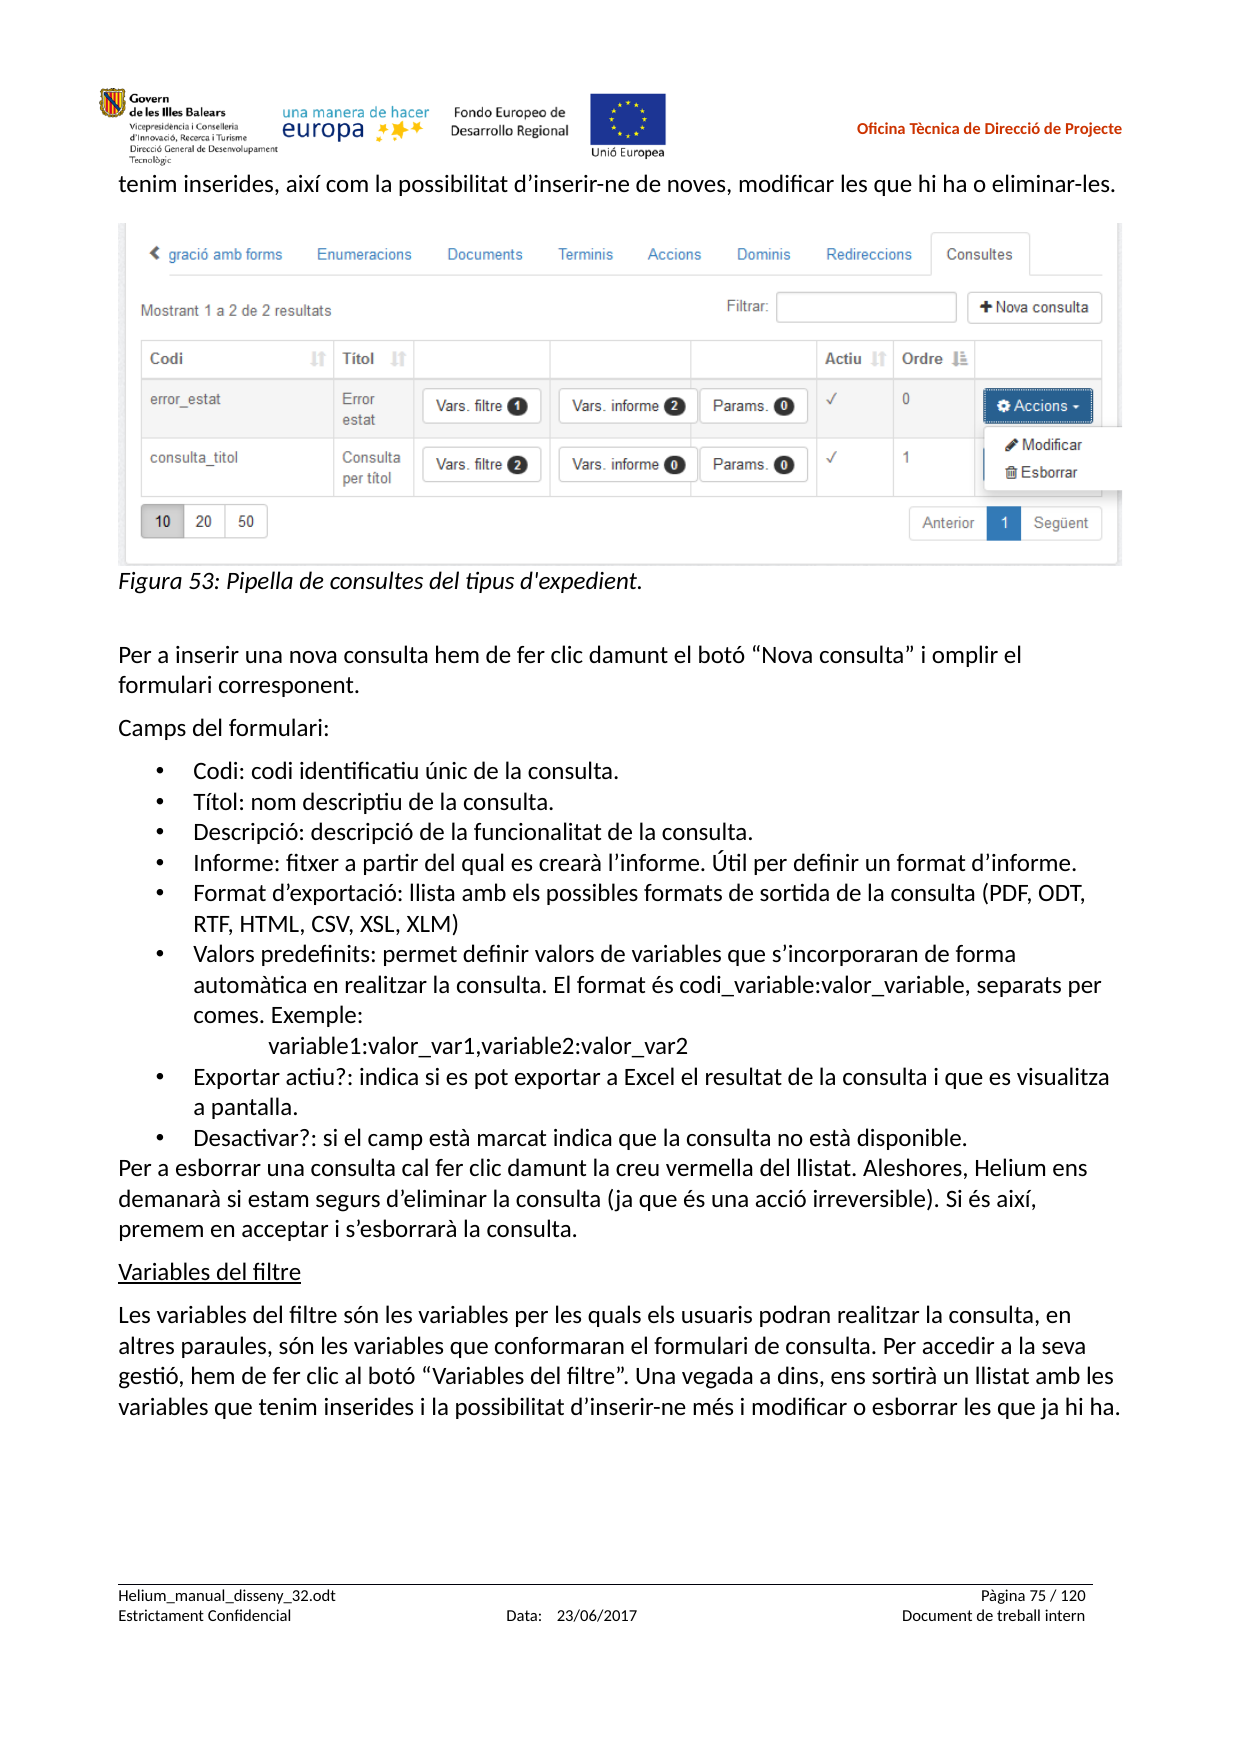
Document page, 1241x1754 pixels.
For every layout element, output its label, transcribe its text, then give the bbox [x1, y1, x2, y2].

text Variables del filtre [118, 1256, 1122, 1287]
text Camps del formulari: [118, 712, 1122, 743]
list Valors predefinits: permet definir valors de variables que s’incorporaran de forma automàtica en realitzar la consulta. El format és codi_variable:valor_variable, separats per comes. Exemple: variable1:valor_var1,variable2:valor_var2 [156, 938, 1122, 1061]
list Títol: nom descriptiu de la consulta. [156, 786, 1122, 816]
list Codi: codi identificatiu únic de la consulta. [156, 755, 1122, 786]
list Desactivar?: si el camp està marcat indica que la consulta no està disponible. [156, 1122, 1122, 1152]
list Descripció: descripció de la funcionalitat de la consulta. [156, 816, 1122, 847]
list Exportar actiu?: indica si es pot exportar a Excel el resultat de la consulta i que es visualitza a pantalla. [156, 1061, 1122, 1122]
text Per a esborrar una consulta cal fer clic damunt la creu vermella del llistat. Aleshores, Helium ens demanarà si estam segurs d’eliminar la consulta (ja que és una acció irreversible). Si és així, premem en acceptar i s’esborrarà la consulta. [118, 1152, 1122, 1244]
text Figura 53: Pipella de consultes del tipus d'expedient. [118, 566, 1122, 596]
text Per a inserir una nova consulta hem de fer clic damunt el botó “Nova consulta” i omplir el formulari corresponent. [118, 639, 1122, 700]
picture [99, 87, 668, 166]
text Les variables del filtre són les variables per les quals els usuaris podran realitzar la consulta, en altres paraules, són les variables que conformaran el formulari de consulta. Per accedir a la seva gestió, hem de fer clic al botó “Variables del filtre”. Una vegada a dins, ens sortirà un llistat amb les variables que tenim inserides i la possibilitat d’inserir-ne més i modificar o esborrar les que ja hi ha. [118, 1299, 1122, 1421]
text tenim inserides, així com la possibilitat d’inserir-ne de noves, modificar les que hi ha o eliminar-les. [118, 168, 1122, 198]
picture [118, 223, 1123, 566]
list Informe: fitxer a partir del qual es crearà l’informe. Útil per definir un format d’informe. [156, 847, 1122, 877]
list Format d’exportació: llista amb els possibles formats de sortida de la consulta (PDF, ODT, RTF, HTML, CSV, XSL, XLM) [156, 877, 1122, 938]
